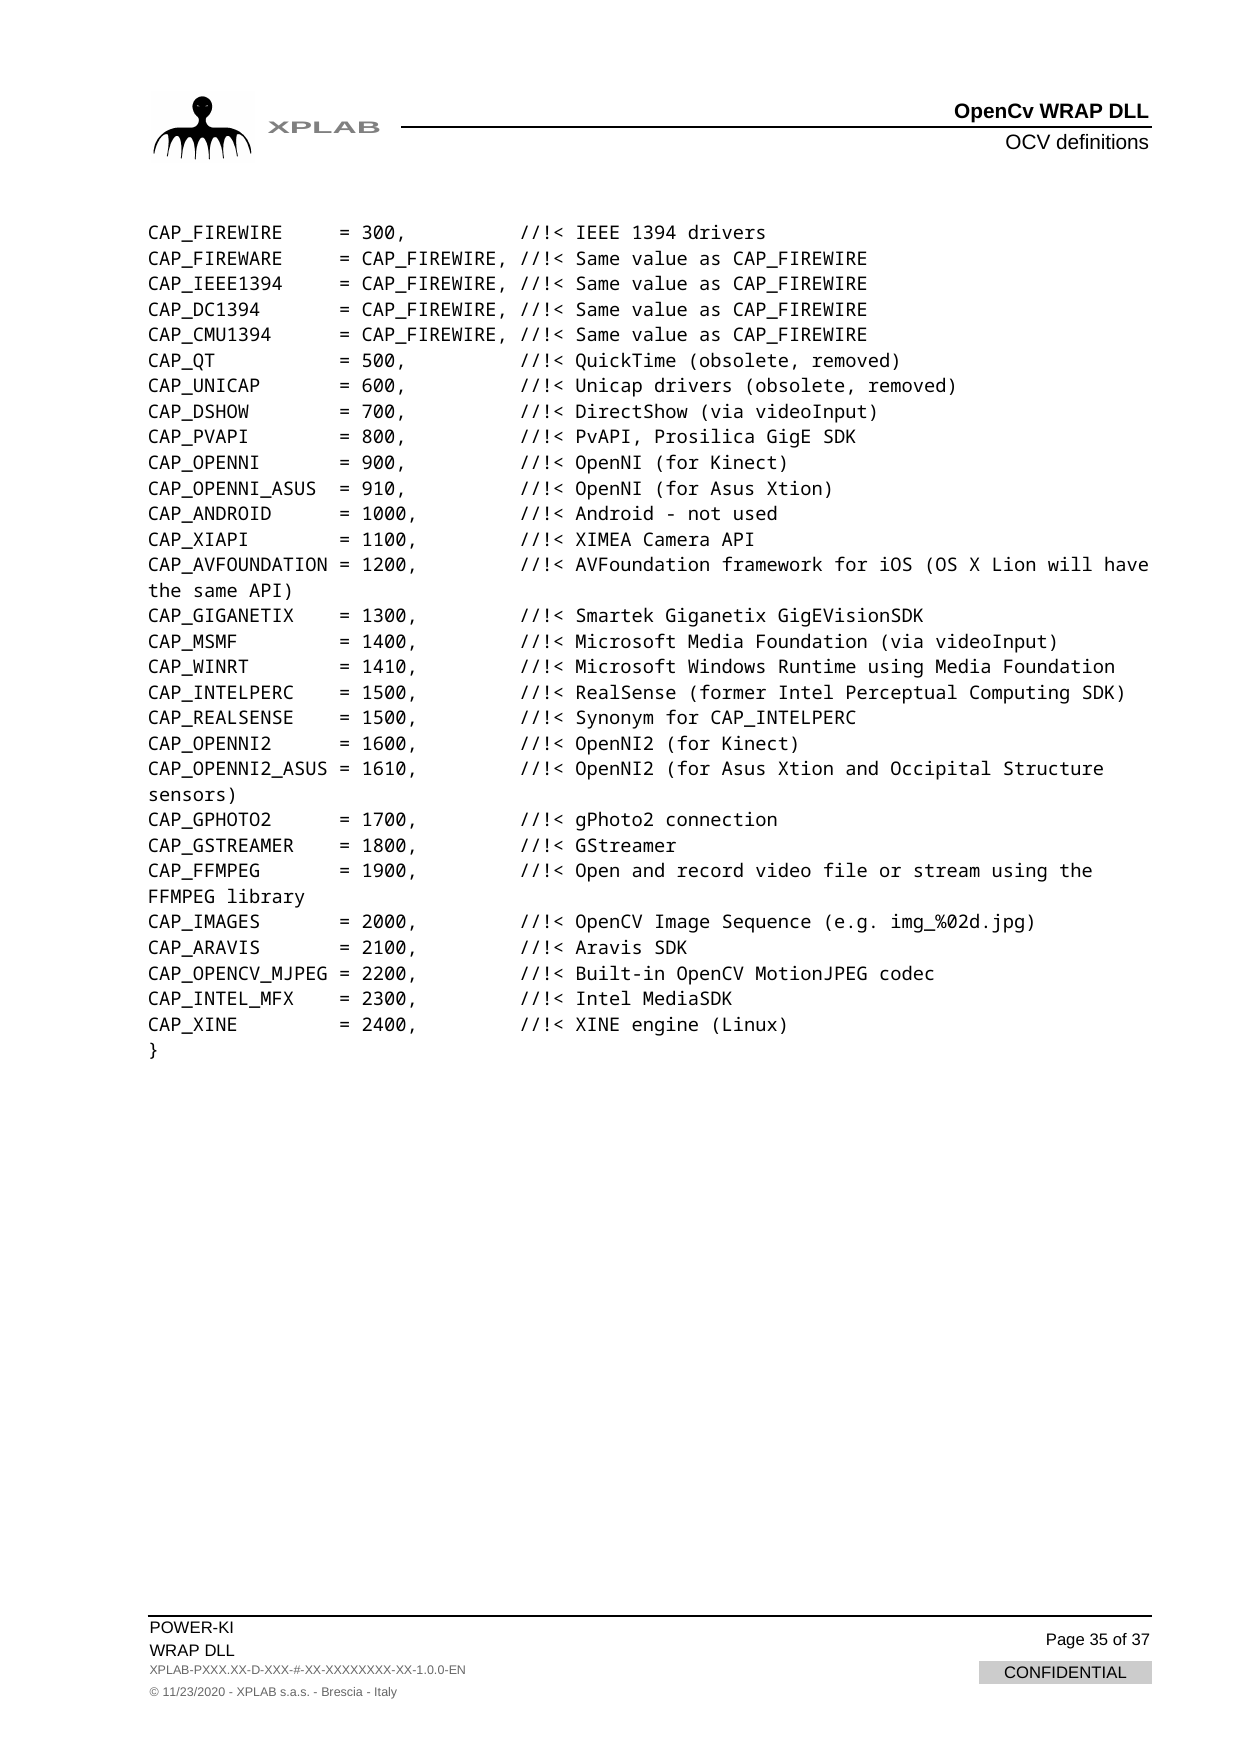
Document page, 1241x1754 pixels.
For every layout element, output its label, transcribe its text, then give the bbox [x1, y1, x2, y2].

text CAP_GPHOTO2 = 1700, //!< gPhoto2 connection [148, 807, 1152, 832]
text CAP_DSHOW = 700, //!< DirectShow (via videoInput) [148, 398, 1152, 424]
text CAP_ANDROID = 1000, //!< Android - not used [148, 501, 1152, 526]
text CAP_OPENCV_MJPEG = 2200, //!< Built-in OpenCV MotionJPEG codec [148, 960, 1152, 985]
text CAP_XINE = 2400, //!< XINE engine (Linux) [148, 1011, 1152, 1036]
text CAP_GIGANETIX = 1300, //!< Smartek Giganetix GigEVisionSDK [148, 603, 1152, 628]
text CAP_PVAPI = 800, //!< PvAPI, Prosilica GigE SDK [148, 424, 1152, 449]
text CAP_CMU1394 = CAP_FIREWIRE, //!< Same value as CAP_FIREWIRE [148, 322, 1152, 347]
text CAP_FIREWIRE = 300, //!< IEEE 1394 drivers [148, 220, 1152, 245]
text CAP_QT = 500, //!< QuickTime (obsolete, removed) [148, 347, 1152, 373]
text CAP_IEEE1394 = CAP_FIREWIRE, //!< Same value as CAP_FIREWIRE [148, 271, 1152, 296]
text CAP_WINRT = 1410, //!< Microsoft Windows Runtime using Media Foundation [148, 654, 1152, 679]
picture [150, 91, 255, 163]
text CAP_REALSENSE = 1500, //!< Synonym for CAP_INTELPERC [148, 705, 1152, 730]
text CAP_OPENNI_ASUS = 910, //!< OpenNI (for Asus Xtion) [148, 475, 1152, 501]
text CAP_MSMF = 1400, //!< Microsoft Media Foundation (via videoInput) [148, 628, 1152, 654]
text CAP_INTEL_MFX = 2300, //!< Intel MediaSDK [148, 985, 1152, 1011]
text CAP_DC1394 = CAP_FIREWIRE, //!< Same value as CAP_FIREWIRE [148, 296, 1152, 322]
text CAP_FFMPEG = 1900, //!< Open and record video file or stream using the FFMPEG library [148, 858, 1152, 909]
text } [148, 1036, 1152, 1062]
text CAP_UNICAP = 600, //!< Unicap drivers (obsolete, removed) [148, 373, 1152, 398]
text CAP_OPENNI2 = 1600, //!< OpenNI2 (for Kinect) [148, 730, 1152, 756]
text CAP_IMAGES = 2000, //!< OpenCV Image Sequence (e.g. img_%02d.jpg) [148, 909, 1152, 934]
text CAP_INTELPERC = 1500, //!< RealSense (former Intel Perceptual Computing SDK) [148, 679, 1152, 705]
text CAP_FIREWARE = CAP_FIREWIRE, //!< Same value as CAP_FIREWIRE [148, 245, 1152, 271]
text CAP_AVFOUNDATION = 1200, //!< AVFoundation framework for iOS (OS X Lion will have the same API) [148, 552, 1152, 603]
text CAP_OPENNI2_ASUS = 1610, //!< OpenNI2 (for Asus Xtion and Occipital Structure sensors) [148, 756, 1152, 807]
text CAP_OPENNI = 900, //!< OpenNI (for Kinect) [148, 449, 1152, 475]
text CAP_GSTREAMER = 1800, //!< GStreamer [148, 832, 1152, 858]
text CAP_XIAPI = 1100, //!< XIMEA Camera API [148, 526, 1152, 552]
text CAP_ARAVIS = 2100, //!< Aravis SDK [148, 934, 1152, 960]
